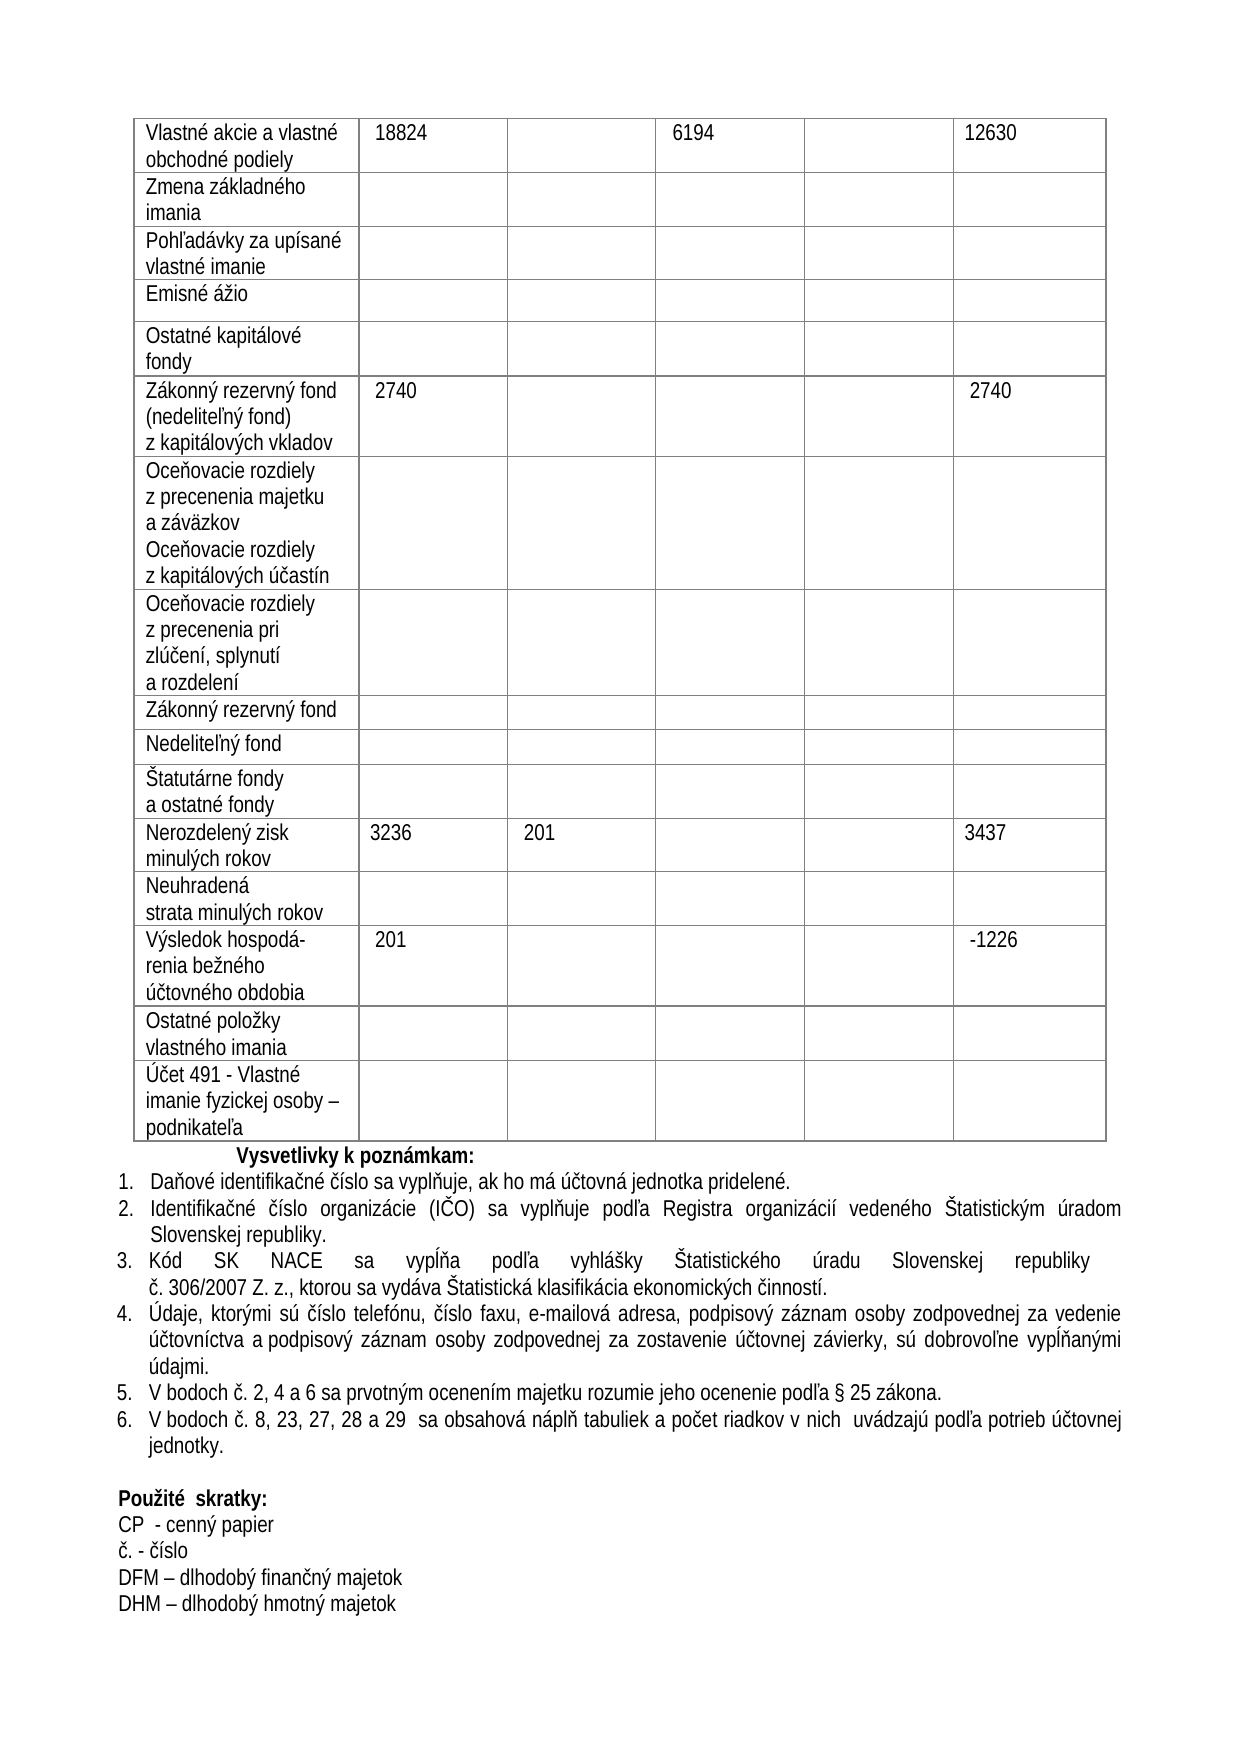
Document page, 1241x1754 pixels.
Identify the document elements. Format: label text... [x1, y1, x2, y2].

table_cell [508, 227, 655, 279]
table_cell Oceňovacie rozdiely z precenenia majetku a záväzkov [135, 457, 358, 536]
table_cell [360, 457, 507, 536]
table_cell [805, 119, 953, 172]
table_cell [360, 696, 507, 729]
table_cell [360, 872, 507, 925]
table_cell [805, 1007, 953, 1060]
table_cell [508, 377, 655, 456]
table_cell 2740 [360, 377, 507, 456]
table_cell [805, 730, 953, 764]
table_cell 201 [508, 819, 655, 871]
table_cell [656, 696, 804, 729]
table_cell Zmena základného imania [135, 173, 358, 226]
table_cell [805, 377, 953, 456]
table_cell [954, 765, 1105, 817]
table_cell [954, 872, 1105, 925]
table_cell [805, 280, 953, 321]
text 2. Identifikačné číslo organizácie (IČO) sa vyplňuje podľa Registra organizácií vedeného Štatistickým úradom Slovenskej republiky. [118, 1195, 1122, 1247]
table_cell [360, 173, 507, 226]
table_cell Oceňovacie rozdiely z precenenia pri zlúčení, splynutí a rozdelení [135, 590, 358, 695]
table_cell [805, 227, 953, 279]
text CP - cenný papier [118, 1511, 1122, 1537]
table_cell [360, 1061, 507, 1140]
table_cell [954, 730, 1105, 764]
table_cell [954, 696, 1105, 729]
text Vysvetlivky k poznámkam: [118, 1142, 1122, 1168]
table_cell [805, 590, 953, 695]
table_cell 18824 [360, 119, 507, 172]
table_cell [656, 765, 804, 817]
table_cell Ostatné položky vlastného imania [135, 1007, 358, 1060]
table_cell 201 [360, 926, 507, 1005]
table_cell [508, 926, 655, 1005]
table_cell Zákonný rezervný fond (nedeliteľný fond) z kapitálových vkladov [135, 377, 358, 456]
text 5. V bodoch č. 2, 4 a 6 sa prvotným ocenením majetku rozumie jeho ocenenie podľa § 25 zákona. [117, 1379, 1122, 1406]
text 6. V bodoch č. 8, 23, 27, 28 a 29 sa obsahová náplň tabuliek a počet riadkov v nich uvádzajú podľa potrieb účtovnej jednotky. [117, 1406, 1122, 1458]
table_cell [508, 536, 655, 588]
table_cell [656, 457, 804, 536]
table_cell [954, 280, 1105, 321]
table_cell Štatutárne fondy a ostatné fondy [135, 765, 358, 817]
text DFM – dlhodobý finančný majetok [118, 1564, 1122, 1590]
table_cell Ostatné kapitálové fondy [135, 322, 358, 374]
table_cell [656, 377, 804, 456]
table_cell 12630 [954, 119, 1105, 172]
table_cell [508, 322, 655, 374]
table_cell [805, 173, 953, 226]
table_cell Nerozdelený zisk minulých rokov [135, 819, 358, 871]
table_cell Oceňovacie rozdiely z kapitálových účastín [135, 536, 358, 588]
table_cell Pohľadávky za upísané vlastné imanie [135, 227, 358, 279]
table_cell [805, 926, 953, 1005]
table_cell [656, 227, 804, 279]
table_cell [656, 819, 804, 871]
table_cell 6194 [656, 119, 804, 172]
text 3. Kód SK NACE sa vypĺňa podľa vyhlášky Štatistického úradu Slovenskej republiky č. 306/2007 Z. z., ktorou sa vydáva Štatistická klasifikácia ekonomických činností. [117, 1247, 1122, 1300]
table_cell [805, 1061, 953, 1140]
table_cell [805, 536, 953, 588]
table_cell [360, 730, 507, 764]
table_cell [656, 280, 804, 321]
table_cell [805, 696, 953, 729]
table_cell [508, 765, 655, 817]
table_cell [954, 457, 1105, 536]
table_cell [508, 457, 655, 536]
table_cell [508, 590, 655, 695]
text Použité skratky: [118, 1484, 1122, 1511]
table_cell [508, 119, 655, 172]
table_cell [805, 872, 953, 925]
table_cell [508, 872, 655, 925]
table_cell [656, 590, 804, 695]
table_cell [360, 765, 507, 817]
table_cell [656, 730, 804, 764]
table_cell [508, 1007, 655, 1060]
table_cell [508, 173, 655, 226]
text 1. Daňové identifikačné číslo sa vyplňuje, ak ho má účtovná jednotka pridelené. [118, 1168, 1122, 1195]
table_cell [508, 696, 655, 729]
table_cell [656, 926, 804, 1005]
table_cell [954, 1061, 1105, 1140]
table_cell [954, 322, 1105, 374]
table_cell [508, 730, 655, 764]
table_cell [805, 819, 953, 871]
table_cell [508, 1061, 655, 1140]
table_cell [360, 1007, 507, 1060]
table_cell [656, 1061, 804, 1140]
table_cell -1226 [954, 926, 1105, 1005]
table_cell [360, 536, 507, 588]
table_cell [656, 872, 804, 925]
table_cell [954, 590, 1105, 695]
table_cell [360, 280, 507, 321]
table_cell Zákonný rezervný fond [135, 696, 358, 729]
table_cell [656, 173, 804, 226]
table_cell [508, 280, 655, 321]
table_cell [954, 227, 1105, 279]
table_cell [954, 173, 1105, 226]
table_cell Výsledok hospodá-renia bežného účtovného obdobia [135, 926, 358, 1005]
text č. - číslo [118, 1537, 1122, 1564]
table_cell [360, 227, 507, 279]
text 4. Údaje, ktorými sú číslo telefónu, číslo faxu, e-mailová adresa, podpisový záznam osoby zodpovednej za vedenie účtovníctva a podpisový záznam osoby zodpovednej za zostavenie účtovnej závierky, sú dobrovoľne vypĺňanými údajmi. [117, 1300, 1122, 1379]
table_cell [656, 322, 804, 374]
table_cell Nedeliteľný fond [135, 730, 358, 764]
table_cell Účet 491 - Vlastné imanie fyzickej osoby –podnikateľa [135, 1061, 358, 1140]
table_cell 3437 [954, 819, 1105, 871]
table_cell [360, 590, 507, 695]
table_cell [360, 322, 507, 374]
table_cell [805, 457, 953, 536]
table_cell [805, 322, 953, 374]
table_cell [954, 536, 1105, 588]
table_cell [954, 1007, 1105, 1060]
table_cell Emisné ážio [135, 280, 358, 321]
table_cell Neuhradená strata minulých rokov [135, 872, 358, 925]
table_cell [805, 765, 953, 817]
table_cell Vlastné akcie a vlastné obchodné podiely [135, 119, 358, 172]
table_cell 2740 [954, 377, 1105, 456]
text DHM – dlhodobý hmotný majetok [118, 1590, 1122, 1616]
table_cell 3236 [360, 819, 507, 871]
table_cell [656, 536, 804, 588]
table_cell [656, 1007, 804, 1060]
